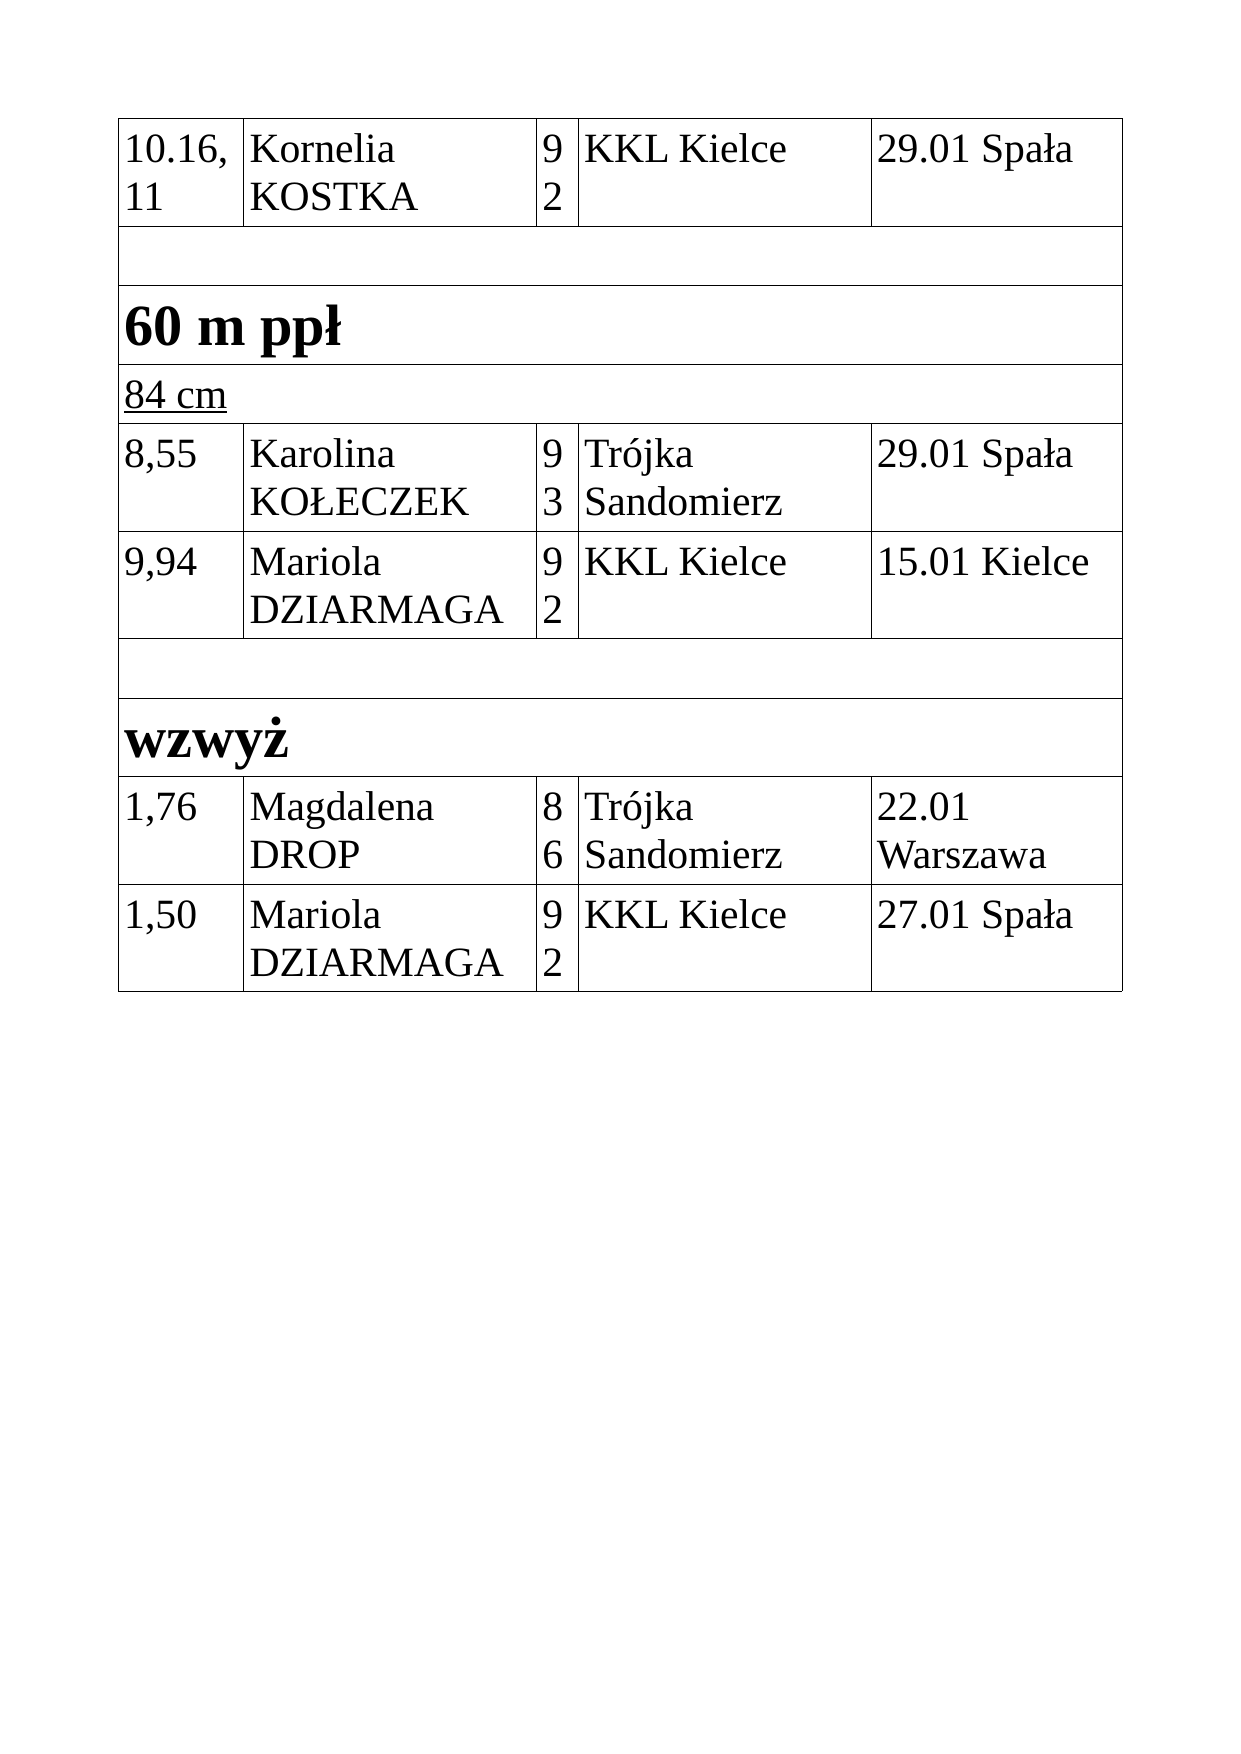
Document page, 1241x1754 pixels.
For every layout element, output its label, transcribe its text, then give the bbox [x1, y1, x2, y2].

table_cell Kornelia KOSTKA [244, 119, 536, 226]
table_cell Trójka Sandomierz [579, 777, 871, 883]
table_cell 93 [537, 424, 578, 531]
table_cell 92 [537, 119, 578, 226]
table_cell KKL Kielce [579, 885, 871, 991]
table_cell KKL Kielce [579, 532, 871, 638]
table_cell Magdalena DROP [244, 777, 536, 883]
table_cell 22.01 Warszawa [872, 777, 1122, 883]
table_cell 92 [537, 885, 578, 991]
table_cell 86 [537, 777, 578, 883]
table_cell Karolina KOŁECZEK [244, 424, 536, 531]
table_cell 29.01 Spała [872, 424, 1122, 531]
table_cell 92 [537, 532, 578, 638]
table_cell 27.01 Spała [872, 885, 1122, 991]
table_cell 1,76 [119, 777, 243, 883]
table_cell 84 cm [119, 365, 1122, 423]
table_cell 8,55 [119, 424, 243, 531]
table_cell [119, 227, 1122, 285]
table_cell KKL Kielce [579, 119, 871, 226]
table_cell wzwyż [119, 699, 1122, 776]
table_cell Mariola DZIARMAGA [244, 532, 536, 638]
table_cell [119, 639, 1122, 697]
table_cell 10.16,11 [119, 119, 243, 226]
table_cell Mariola DZIARMAGA [244, 885, 536, 991]
table_cell Trójka Sandomierz [579, 424, 871, 531]
table_cell 15.01 Kielce [872, 532, 1122, 638]
table_cell 29.01 Spała [872, 119, 1122, 226]
table_cell 1,50 [119, 885, 243, 991]
table_cell 60 m ppł [119, 286, 1122, 364]
table_cell 9,94 [119, 532, 243, 638]
